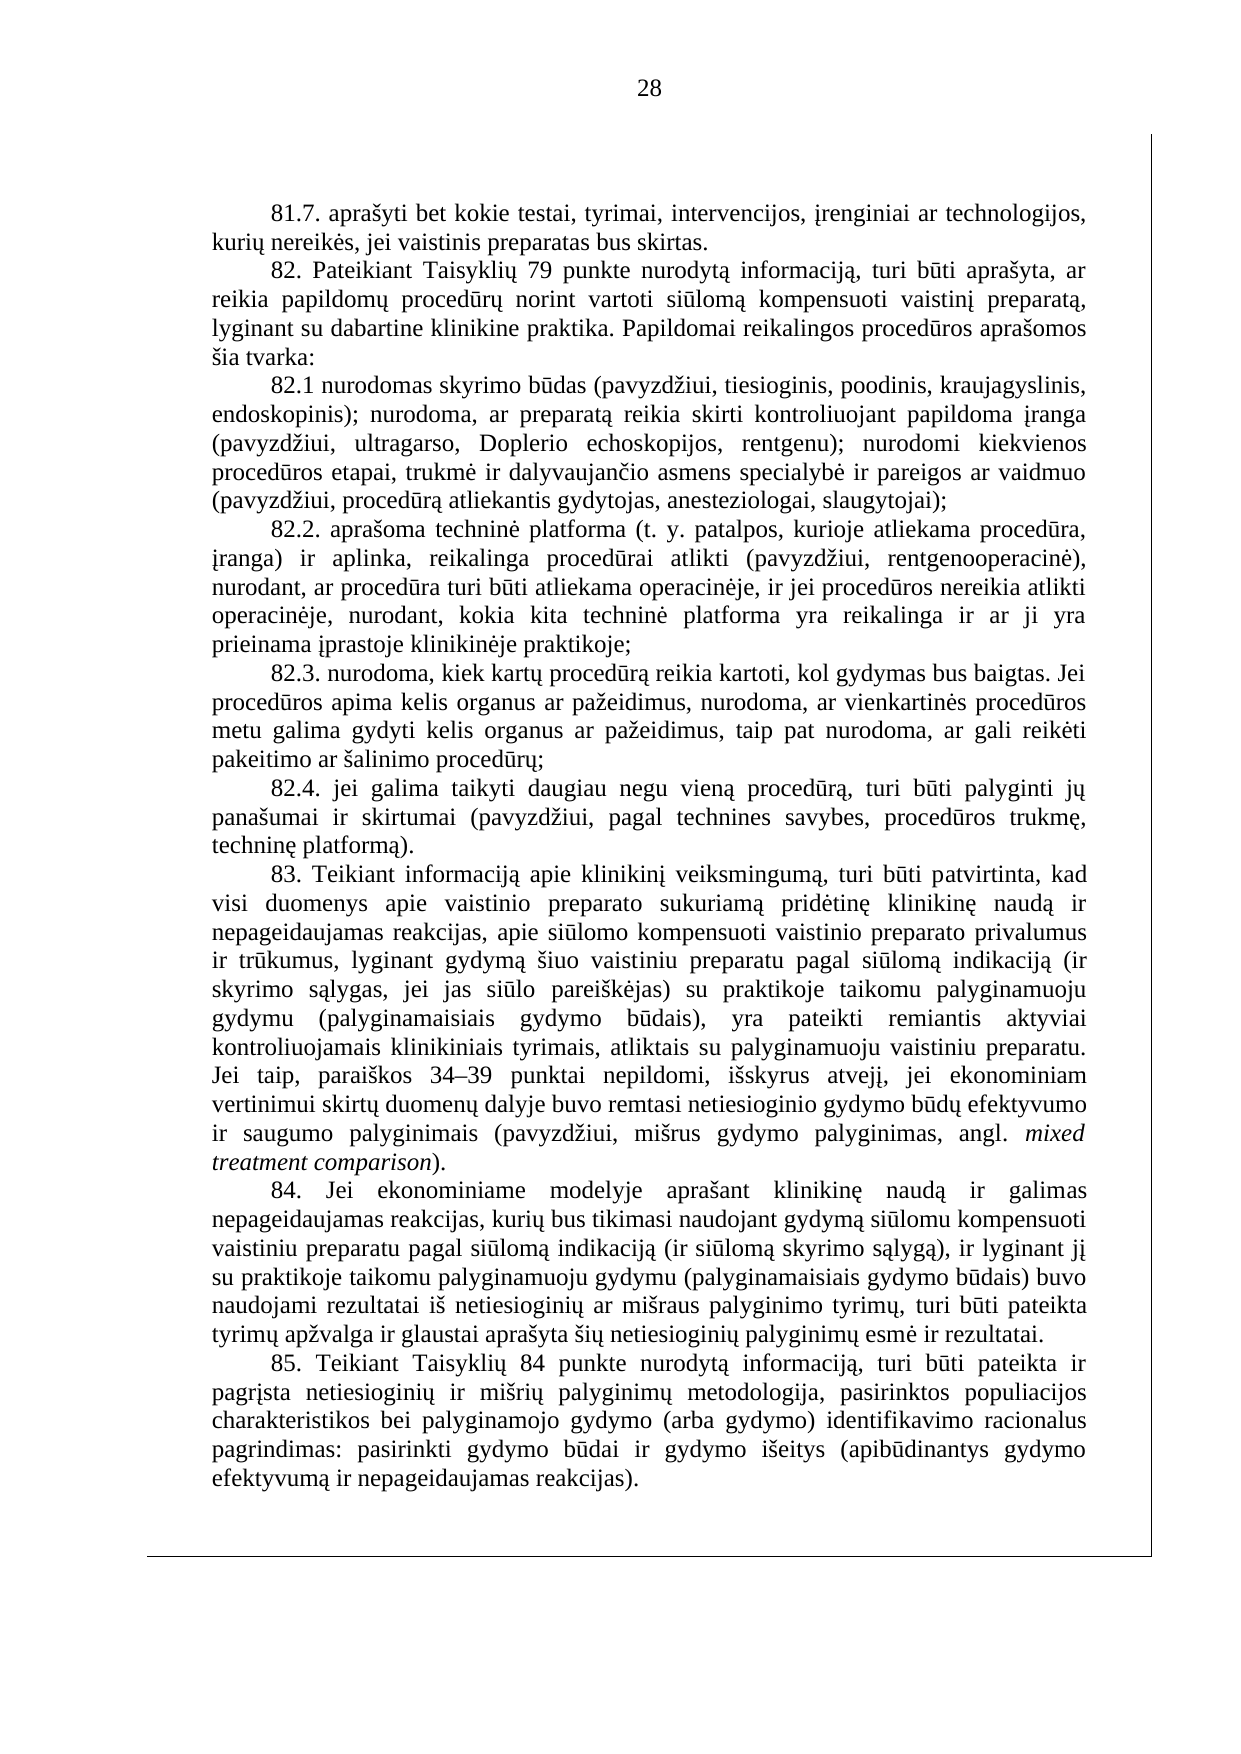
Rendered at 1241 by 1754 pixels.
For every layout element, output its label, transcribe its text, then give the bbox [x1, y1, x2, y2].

text 82. Pateikiant Taisyklių 79 punkte nurodytą informaciją, turi būti aprašyta, ar reikia papildomų procedūrų norint vartoti siūlomą kompensuoti vaistinį preparatą, lyginant su dabartine klinikine praktika. Papildomai reikalingos procedūros aprašomos šia tvarka: [147, 256, 1151, 371]
text 81.7. aprašyti bet kokie testai, tyrimai, intervencijos, įrenginiai ar technologijos, kurių nereikės, jei vaistinis preparatas bus skirtas. [147, 133, 1152, 256]
text 84. Jei ekonominiame modelyje aprašant klinikinę naudą ir galimas nepageidaujamas reakcijas, kurių bus tikimasi naudojant gydymą siūlomu kompensuoti vaistiniu preparatu pagal siūlomą indikaciją (ir siūlomą skyrimo sąlygą), ir lyginant jį su praktikoje taikomu palyginamuoju gydymu (palyginamaisiais gydymo būdais) buvo naudojami rezultatai iš netiesioginių ar mišraus palyginimo tyrimų, turi būti pateikta tyrimų apžvalga ir glaustai aprašyta šių netiesioginių palyginimų esmė ir rezultatai. [147, 1176, 1151, 1348]
text 82.4. jei galima taikyti daugiau negu vieną procedūrą, turi būti palyginti jų panašumai ir skirtumai (pavyzdžiui, pagal technines savybes, procedūros trukmę, techninę platformą). [147, 773, 1151, 859]
text 82.2. aprašoma techninė platforma (t. y. patalpos, kurioje atliekama procedūra, įranga) ir aplinka, reikalinga procedūrai atlikti (pavyzdžiui, rentgenooperacinė), nurodant, ar procedūra turi būti atliekama operacinėje, ir jei procedūros nereikia atlikti operacinėje, nurodant, kokia kita techninė platforma yra reikalinga ir ar ji yra prieinama įprastoje klinikinėje praktikoje; [147, 514, 1151, 658]
text 82.3. nurodoma, kiek kartų procedūrą reikia kartoti, kol gydymas bus baigtas. Jei procedūros apima kelis organus ar pažeidimus, nurodoma, ar vienkartinės procedūros metu galima gydyti kelis organus ar pažeidimus, taip pat nurodoma, ar gali reikėti pakeitimo ar šalinimo procedūrų; [147, 658, 1151, 773]
text 85. Teikiant Taisyklių 84 punkte nurodytą informaciją, turi būti pateikta ir pagrįsta netiesioginių ir mišrių palyginimų metodologija, pasirinktos populiacijos charakteristikos bei palyginamojo gydymo (arba gydymo) identifikavimo racionalus pagrindimas: pasirinkti gydymo būdai ir gydymo išeitys (apibūdinantys gydymo efektyvumą ir nepageidaujamas reakcijas). [147, 1348, 1151, 1556]
text 82.1 nurodomas skyrimo būdas (pavyzdžiui, tiesioginis, poodinis, kraujagyslinis, endoskopinis); nurodoma, ar preparatą reikia skirti kontroliuojant papildoma įranga (pavyzdžiui, ultragarso, Doplerio echoskopijos, rentgenu); nurodomi kiekvienos procedūros etapai, trukmė ir dalyvaujančio asmens specialybė ir pareigos ar vaidmuo (pavyzdžiui, procedūrą atliekantis gydytojas, anesteziologai, slaugytojai); [147, 371, 1151, 514]
text 83. Teikiant informaciją apie klinikinį veiksmingumą, turi būti patvirtinta, kad visi duomenys apie vaistinio preparato sukuriamą pridėtinę klinikinę naudą ir nepageidaujamas reakcijas, apie siūlomo kompensuoti vaistinio preparato privalumus ir trūkumus, lyginant gydymą šiuo vaistiniu preparatu pagal siūlomą indikaciją (ir skyrimo sąlygas, jei jas siūlo pareiškėjas) su praktikoje taikomu palyginamuoju gydymu (palyginamaisiais gydymo būdais), yra pateikti remiantis aktyviai kontroliuojamais klinikiniais tyrimais, atliktais su palyginamuoju vaistiniu preparatu. Jei taip, paraiškos 34–39 punktai nepildomi, išskyrus atvejį, jei ekonominiam vertinimui skirtų duomenų dalyje buvo remtasi netiesioginio gydymo būdų efektyvumo ir saugumo palyginimais (pavyzdžiui, mišrus gydymo palyginimas, angl. mixed treatment comparison). [147, 859, 1151, 1176]
